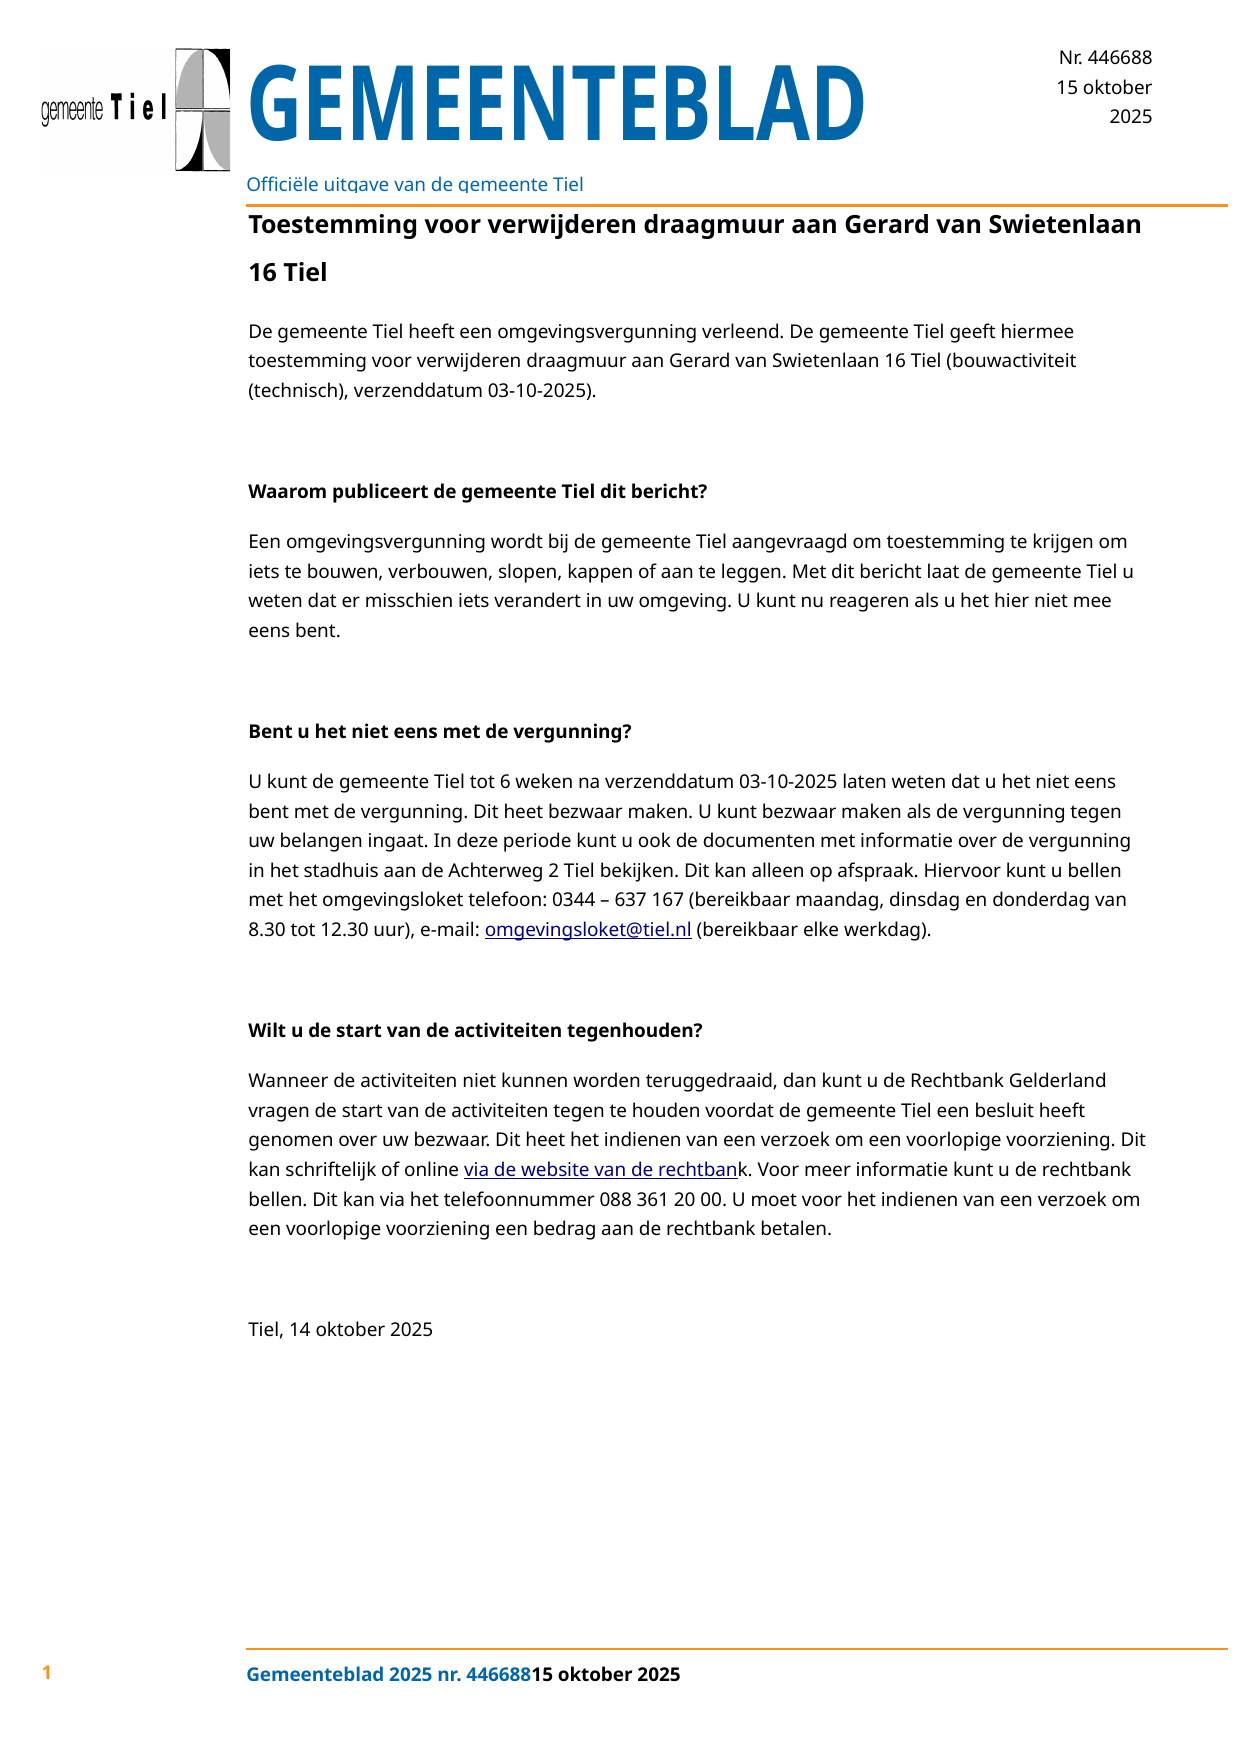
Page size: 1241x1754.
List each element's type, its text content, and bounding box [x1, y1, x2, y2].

text De gemeente Tiel heeft een omgevingsvergunning verleend. De gemeente Tiel geeft hiermee toestemming voor verwijderen draagmuur aan Gerard van Swietenlaan 16 Tiel (bouwactiviteit (technisch), verzenddatum 03-10-2025). [248, 318, 1152, 403]
text Een omgevingsvergunning wordt bij de gemeente Tiel aangevraagd om toestemming te krijgen om iets te bouwen, verbouwen, slopen, kappen of aan te leggen. Met dit bericht laat de gemeente Tiel u weten dat er misschien iets verandert in uw omgeving. U kunt nu reageren als u het hier niet mee eens bent. [248, 528, 1152, 643]
text Tiel, 14 oktober 2025 [248, 1316, 1152, 1342]
text Wilt u de start van de activiteiten tegenhouden? [248, 1017, 1152, 1043]
picture [41, 47, 231, 172]
text Toestemming voor verwijderen draagmuur aan Gerard van Swietenlaan 16 Tiel [248, 207, 1152, 288]
text U kunt de gemeente Tiel tot 6 weken na verzenddatum 03-10-2025 laten weten dat u het niet eens bent met de vergunning. Dit heet bezwaar maken. U kunt bezwaar maken als de vergunning tegen uw belangen ingaat. In deze periode kunt u ook de documenten met informatie over de vergunning in het stadhuis aan de Achterweg 2 Tiel bekijken. Dit kan alleen op afspraak. Hiervoor kunt u bellen met het omgevingsloket telefoon: 0344 – 637 167 (bereikbaar maandag, dinsdag en donderdag van 8.30 tot 12.30 uur), e-mail: omgevingsloket@tiel.nl (bereikbaar elke werkdag). [248, 768, 1152, 942]
text Wanneer de activiteiten niet kunnen worden teruggedraaid, dan kunt u de Rechtbank Gelderland vragen de start van de activiteiten tegen te houden voordat de gemeente Tiel een besluit heeft genomen over uw bezwaar. Dit heet het indienen van een verzoek om een voorlopige voorziening. Dit kan schriftelijk of online via de website van de rechtbank. Voor meer informatie kunt u de rechtbank bellen. Dit kan via het telefoonnummer 088 361 20 00. U moet voor het indienen van een verzoek om een voorlopige voorziening een bedrag aan de rechtbank betalen. [248, 1067, 1152, 1241]
text Bent u het niet eens met de vergunning? [248, 718, 1152, 744]
text Waarom publiceert de gemeente Tiel dit bericht? [248, 478, 1152, 504]
